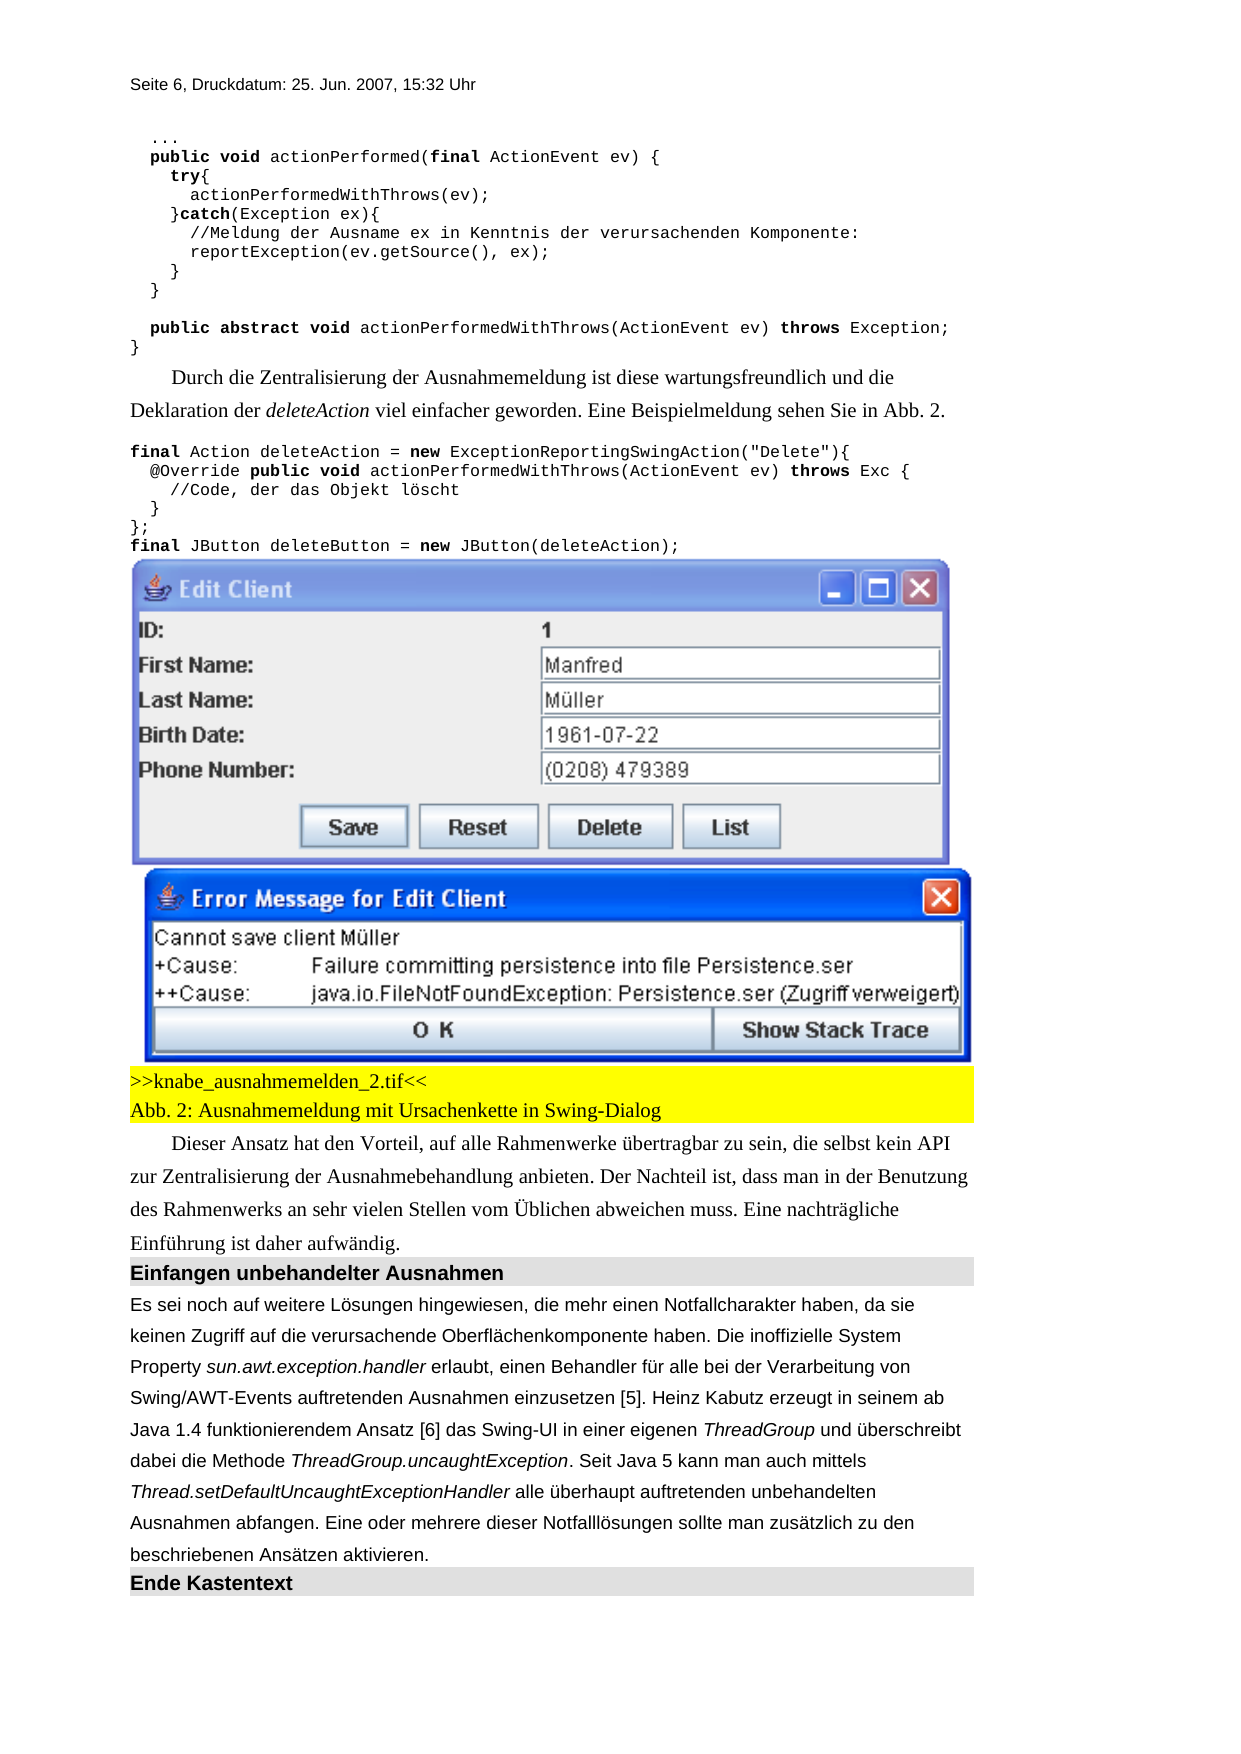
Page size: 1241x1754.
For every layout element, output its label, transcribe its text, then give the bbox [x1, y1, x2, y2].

text >>knabe_ausnahmemelden_2.tif<< [130, 1066, 974, 1094]
text } [130, 338, 974, 357]
text ... [130, 130, 974, 149]
text Ende Kastentext [130, 1567, 974, 1596]
text Einfangen unbehandelter Ausnahmen [130, 1257, 974, 1286]
text public abstract void actionPerformedWithThrows(ActionEvent ev) throws Exception; [130, 319, 974, 338]
picture [129, 556, 975, 1066]
text public void actionPerformed(final ActionEvent ev) { [130, 149, 974, 168]
text try{ [130, 168, 974, 187]
text } [130, 263, 974, 282]
text } [130, 282, 974, 301]
text //Meldung der Ausname ex in Kenntnis der verursachenden Komponente: [130, 225, 974, 244]
text }; [130, 519, 974, 538]
text reportException(ev.getSource(), ex); [130, 244, 974, 263]
text Dieser Ansatz hat den Vorteil, auf alle Rahmenwerke übertragbar zu sein, die selbst kein API zur Zentralisierung der Ausnahmebehandlung anbieten. Der Nachteil ist, dass man in der Benutzung des Rahmenwerks an sehr vielen Stellen vom Üblichen abweichen muss. Eine nachträgliche Einführung ist daher aufwändig. [130, 1123, 974, 1257]
text Abb. 2: Ausnahmemeldung mit Ursachenkette in Swing-Dialog [130, 1094, 974, 1123]
text Es sei noch auf weitere Lösungen hingewiesen, die mehr einen Notfallcharakter haben, da sie keinen Zugriff auf die verursachende Oberflächenkomponente haben. Die inoffizielle System Property sun.awt.exception.handler erlaubt, einen Behandler für alle bei der Verarbeitung von Swing/AWT-Events auftretenden Ausnahmen einzusetzen [5]. Heinz Kabutz erzeugt in seinem ab Java 1.4 funktionierendem Ansatz [6] das Swing-UI in einer eigenen ThreadGroup und überschreibt dabei die Methode ThreadGroup.uncaughtException. Seit Java 5 kann man auch mittels Thread.setDefaultUncaughtExceptionHandler alle überhaupt auftretenden unbehandelten Ausnahmen abfangen. Eine oder mehrere dieser Notfalllösungen sollte man zusätzlich zu den beschriebenen Ansätzen aktivieren. [130, 1286, 974, 1567]
text }catch(Exception ex){ [130, 206, 974, 225]
text final Action deleteAction = new ExceptionReportingSwingAction("Delete"){ [130, 443, 974, 462]
text } [130, 500, 974, 519]
text Durch die Zentralisierung der Ausnahmemeldung ist diese wartungsfreundlich und die Deklaration der deleteAction viel einfacher geworden. Eine Beispielmeldung sehen Sie in Abb. 2. [130, 357, 974, 424]
text @Override public void actionPerformedWithThrows(ActionEvent ev) throws Exc { [130, 462, 974, 481]
text actionPerformedWithThrows(ev); [130, 187, 974, 206]
text final JButton deleteButton = new JButton(deleteAction); [130, 538, 974, 556]
text //Code, der das Objekt löscht [130, 481, 974, 500]
